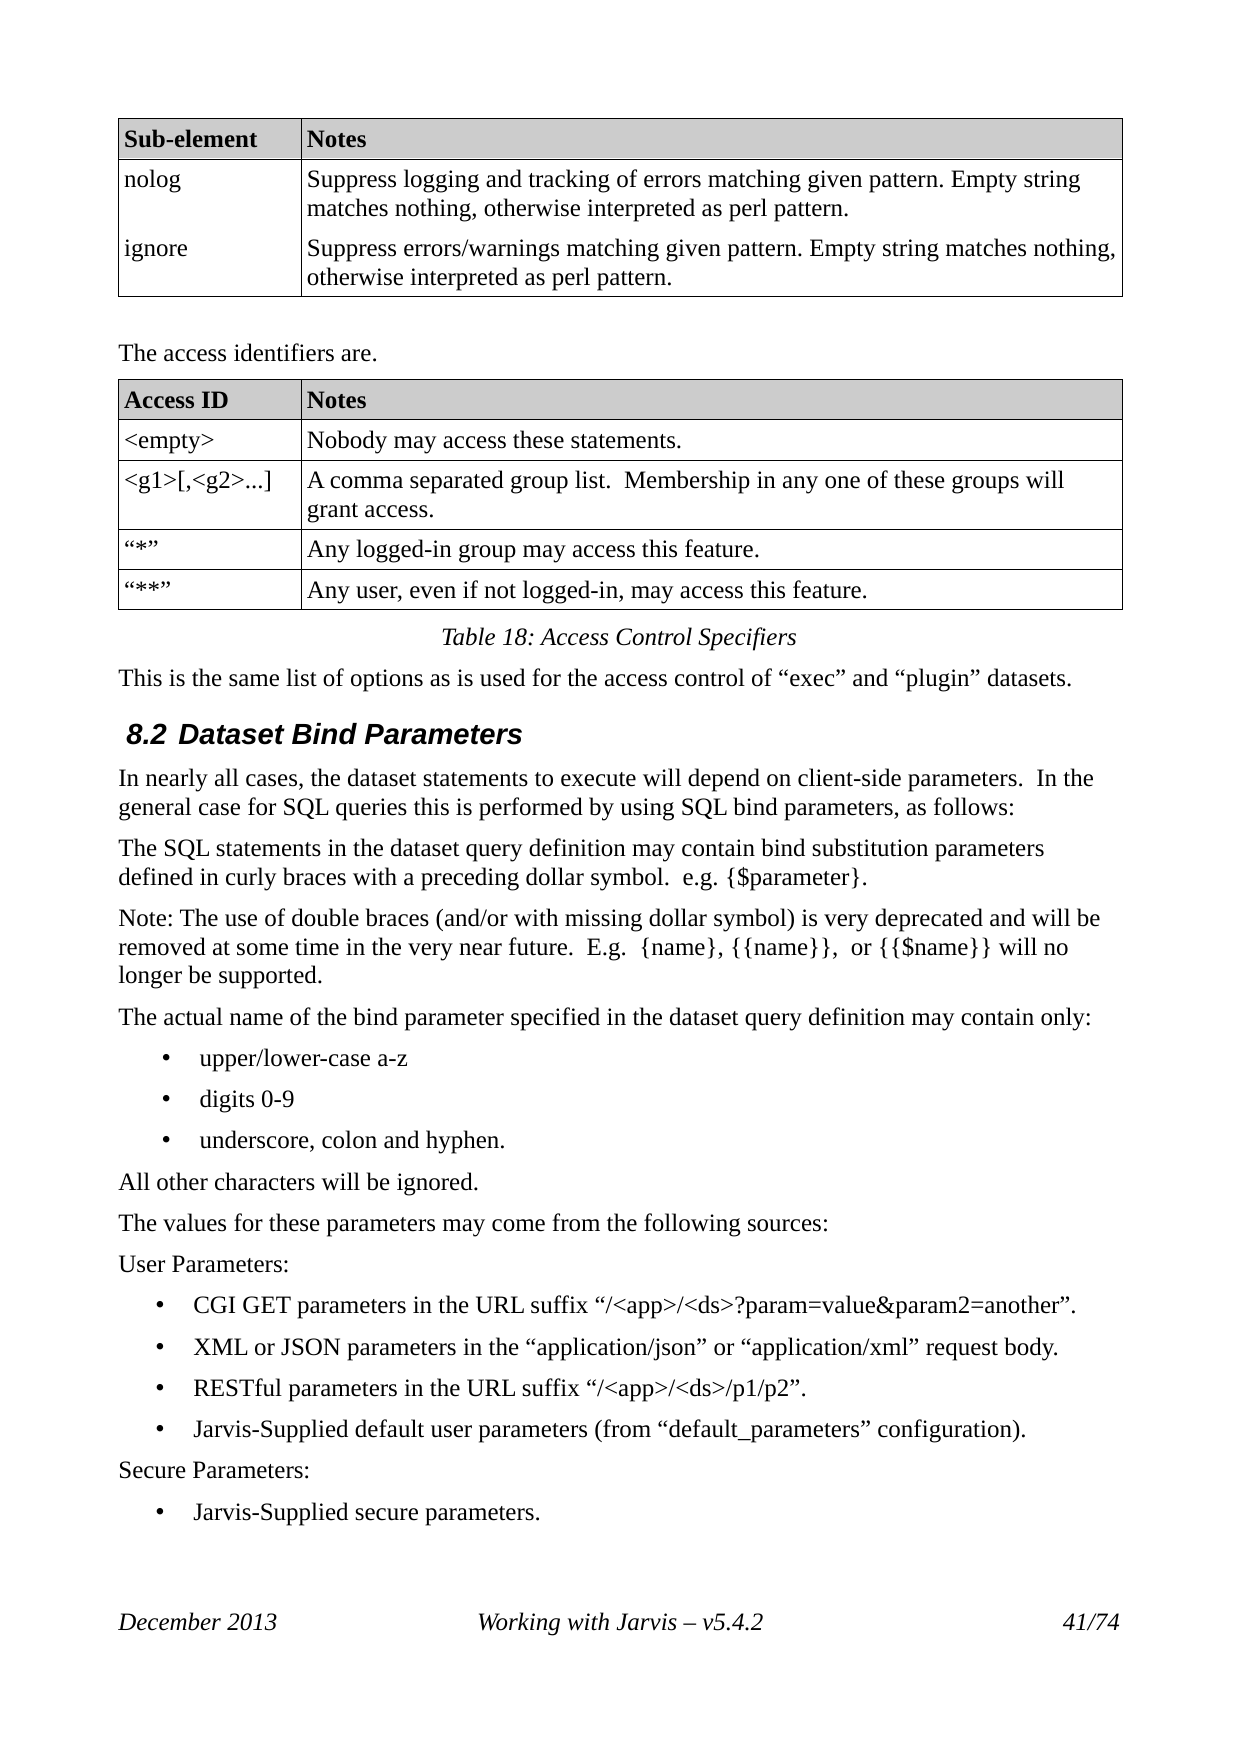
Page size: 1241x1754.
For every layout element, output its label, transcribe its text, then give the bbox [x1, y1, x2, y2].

text This is the same list of options as is used for the access control of “exec” and “plugin” datasets. [118, 663, 1122, 692]
text Secure Parameters: [118, 1456, 1122, 1484]
table_cell Any user, even if not logged-in, may access this feature. [302, 570, 1122, 609]
text User Parameters: [118, 1249, 1122, 1278]
table_cell Suppress logging and tracking of errors matching given pattern. Empty string matches nothing, otherwise interpreted as perl pattern. [302, 160, 1122, 227]
list RESTful parameters in the URL suffix “/<app>/<ds>/p1/p2”. [156, 1373, 1122, 1402]
subtitle Dataset Bind Parameters [118, 717, 1122, 751]
table_cell <g1>[,<g2>...] [119, 461, 301, 529]
table_cell <empty> [119, 420, 301, 460]
table_cell Suppress errors/warnings matching given pattern. Empty string matches nothing, otherwise interpreted as perl pattern. [302, 228, 1122, 296]
table_cell ignore [119, 228, 301, 296]
table_header Notes [302, 380, 1122, 419]
text The access identifiers are. [118, 338, 1122, 367]
list Jarvis-Supplied default user parameters (from “default_parameters” configuration). [156, 1414, 1122, 1443]
table_cell A comma separated group list. Membership in any one of these groups will grant access. [302, 461, 1122, 529]
list underscore, colon and hyphen. [162, 1126, 1122, 1154]
table_cell “**” [119, 570, 301, 609]
text The values for these parameters may come from the following sources: [118, 1208, 1122, 1237]
text The SQL statements in the dataset query definition may contain bind substitution parameters defined in curly braces with a preceding dollar symbol. e.g. {$parameter}. [118, 833, 1122, 891]
table_cell Any logged-in group may access this feature. [302, 530, 1122, 569]
text In nearly all cases, the dataset statements to execute will depend on client-side parameters. In the general case for SQL queries this is performed by using SQL bind parameters, as follows: [118, 763, 1122, 821]
list CGI GET parameters in the URL suffix “/<app>/<ds>?param=value&param2=another”. [156, 1291, 1122, 1319]
table_cell “*” [119, 530, 301, 569]
list XML or JSON parameters in the “application/json” or “application/xml” request body. [156, 1332, 1122, 1361]
text Note: The use of double braces (and/or with missing dollar symbol) is very deprecated and will be removed at some time in the very near future. E.g. {name}, {{name}}, or {{$name}} will no longer be supported. [118, 903, 1122, 989]
table_header Notes [302, 119, 1122, 158]
list upper/lower-case a-z [162, 1043, 1122, 1072]
text Table 18: Access Control Specifiers [118, 622, 1122, 651]
text The actual name of the bind parameter specified in the dataset query definition may contain only: [118, 1002, 1122, 1031]
table_cell Nobody may access these statements. [302, 420, 1122, 460]
table_header Access ID [119, 380, 301, 419]
list Jarvis-Supplied secure parameters. [156, 1497, 1122, 1526]
text All other characters will be ignored. [118, 1167, 1122, 1196]
list digits 0-9 [162, 1084, 1122, 1113]
table_header Sub-element [119, 119, 301, 158]
table_cell nolog [119, 160, 301, 227]
